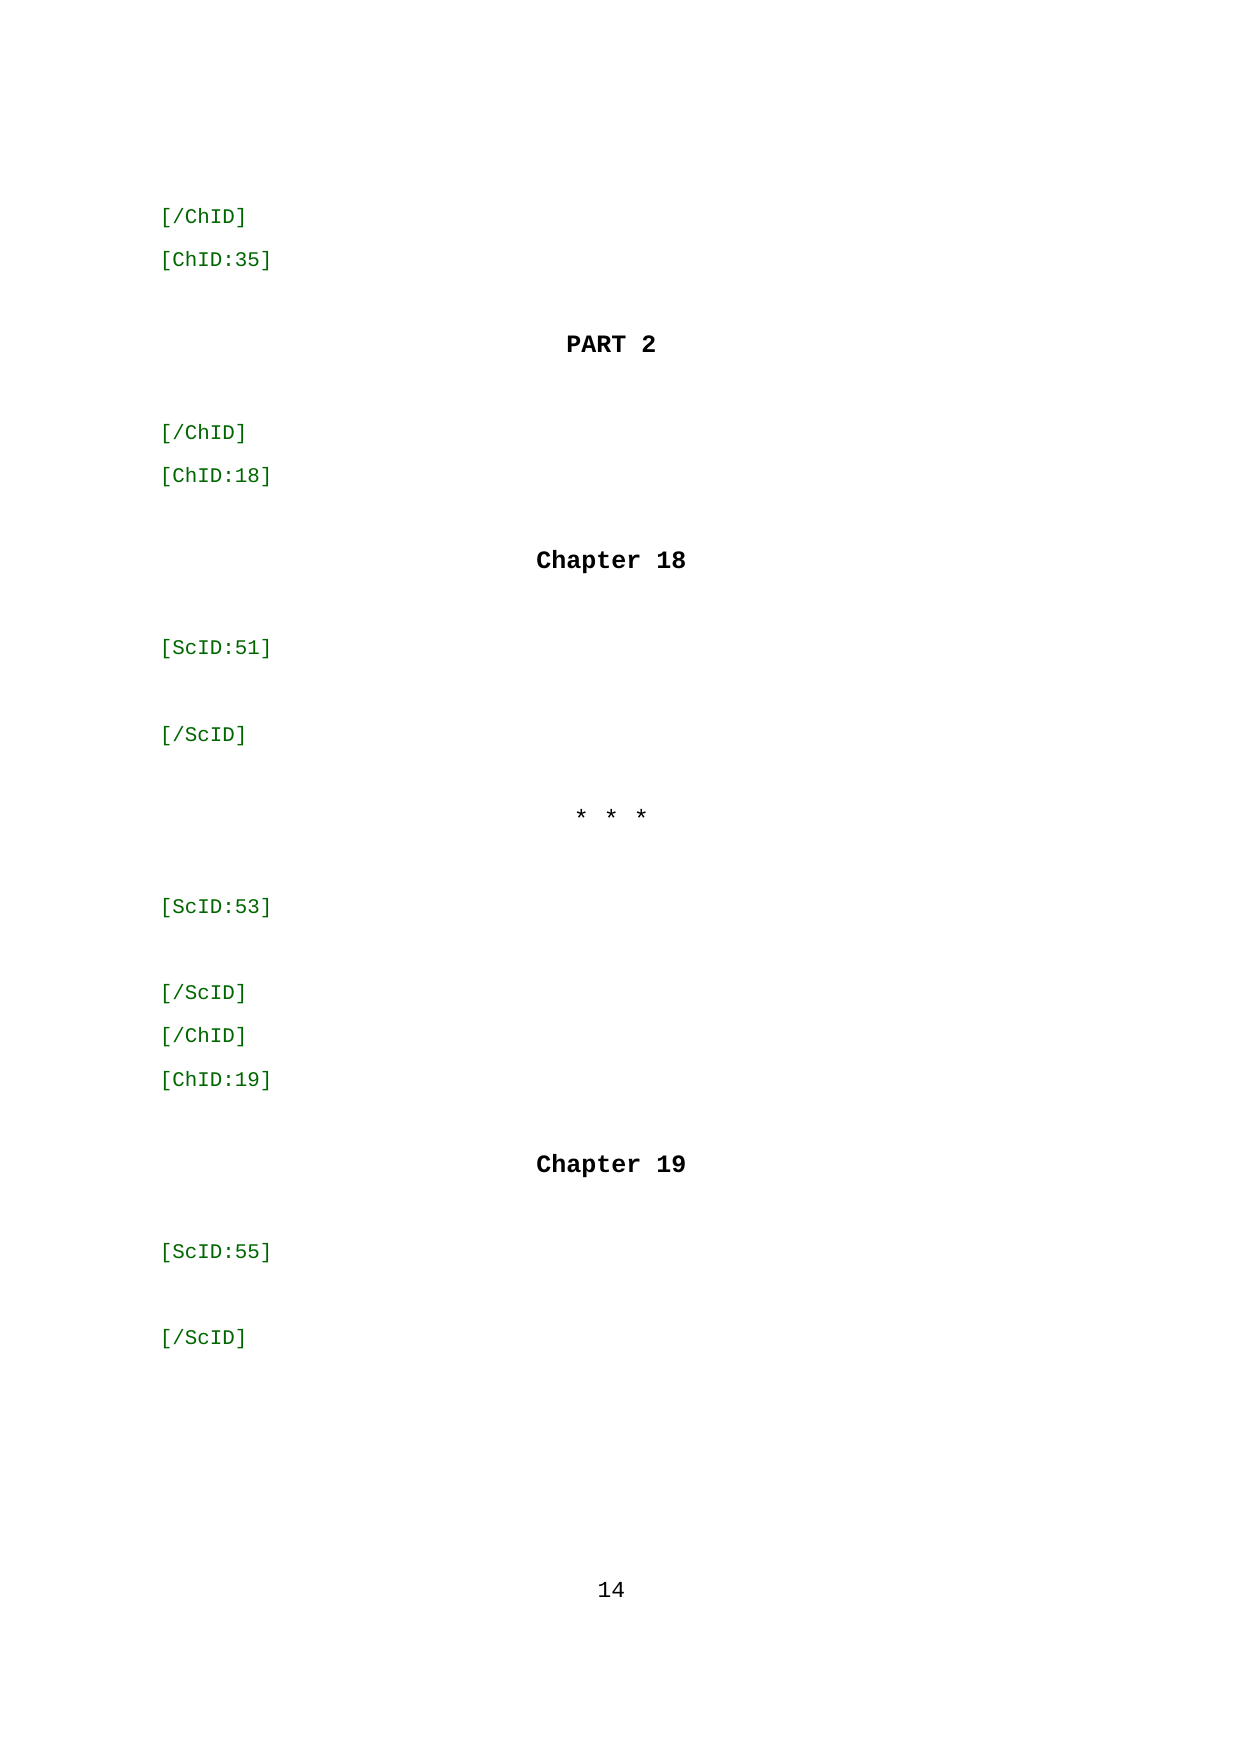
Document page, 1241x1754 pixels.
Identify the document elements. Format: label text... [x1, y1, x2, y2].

text [/ChID] [159, 1008, 1063, 1051]
text [/ChID] [159, 189, 1063, 232]
text [ChID:35] [159, 232, 1063, 275]
text [ScID:51] [159, 620, 1063, 663]
text [ChID:19] [159, 1051, 1063, 1094]
text [ChID:18] [159, 448, 1063, 491]
text [ScID:53] [159, 879, 1063, 922]
text [/ChID] [159, 404, 1063, 448]
subtitle * * * [159, 793, 1063, 836]
text [/ScID] [159, 706, 1063, 749]
subtitle Chapter 19 [159, 1138, 1063, 1181]
text [/ScID] [159, 965, 1063, 1008]
subtitle Part 2 [159, 318, 1063, 361]
subtitle Chapter 18 [159, 534, 1063, 577]
text [/ScID] [159, 1310, 1063, 1353]
text [ScID:55] [159, 1224, 1063, 1267]
